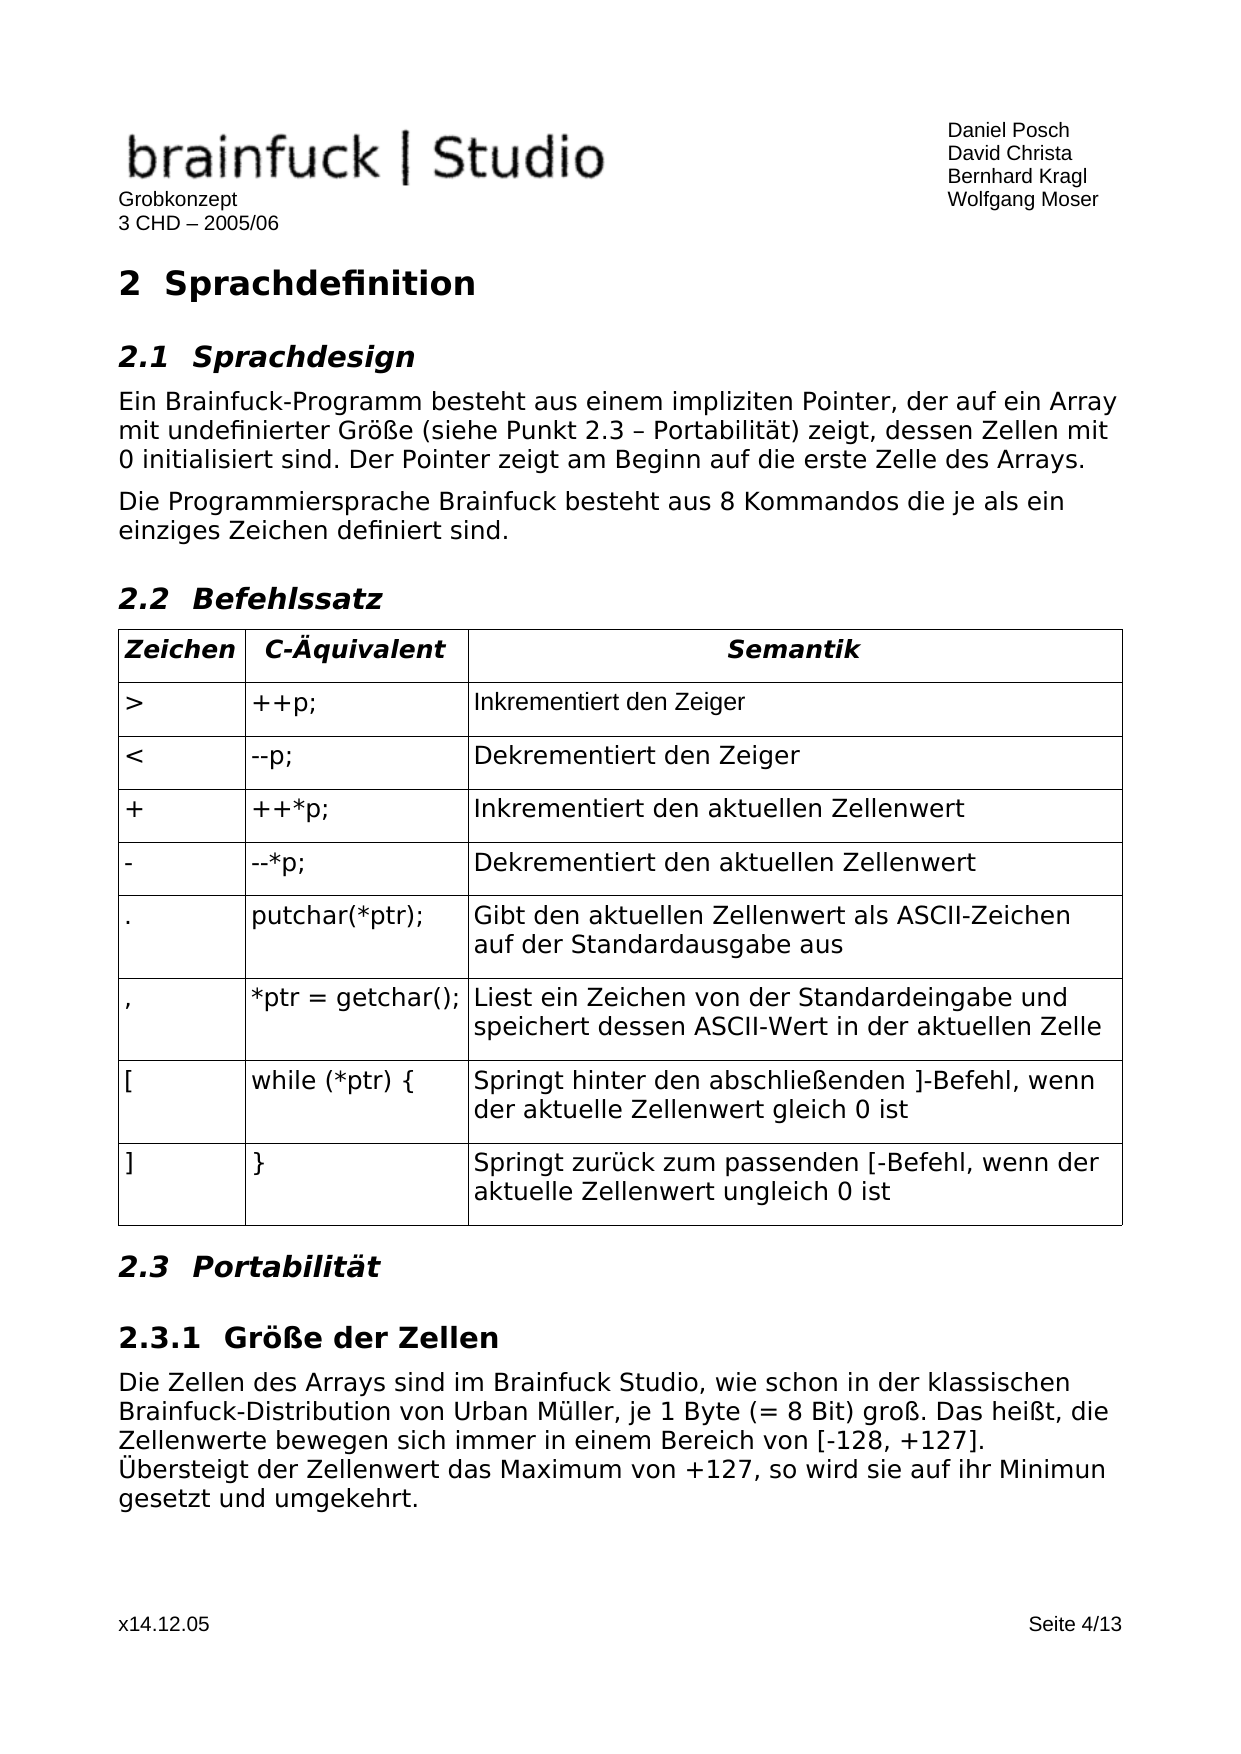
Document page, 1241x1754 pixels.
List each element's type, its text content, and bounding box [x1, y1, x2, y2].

table_cell } [246, 1144, 468, 1225]
subtitle Sprachdesign [118, 340, 1122, 374]
table_cell > [119, 683, 245, 736]
table_cell Gibt den aktuellen Zellenwert als ASCII-Zeichen auf der Standardausgabe aus [469, 896, 1122, 978]
table_cell . [119, 896, 245, 978]
table_cell [ [119, 1061, 245, 1142]
table_header Zeichen [119, 630, 245, 682]
table_cell , [119, 979, 245, 1060]
table_header Semantik [469, 630, 1122, 682]
table_cell Springt zurück zum passenden [-Befehl, wenn der aktuelle Zellenwert ungleich 0 ist [469, 1144, 1122, 1225]
text Die Zellen des Arrays sind im Brainfuck Studio, wie schon in der klassischen Brainfuck-Distribution von Urban Müller, je 1 Byte (= 8 Bit) groß. Das heißt, die Zellenwerte bewegen sich immer in einem Bereich von [-128, +127]. Übersteigt der Zellenwert das Maximum von +127, so wird sie auf ihr Minimun gesetzt und umgekehrt. [118, 1368, 1122, 1514]
table_cell Liest ein Zeichen von der Standardeingabe und speichert dessen ASCII-Wert in der aktuellen Zelle [469, 979, 1122, 1060]
table_cell --p; [246, 737, 468, 789]
subtitle Portabilität [118, 1250, 1122, 1284]
subtitle Größe der Zellen [118, 1321, 1122, 1355]
table_cell + [119, 790, 245, 842]
table_cell Springt hinter den abschließenden ]-Befehl, wenn der aktuelle Zellenwert gleich 0 ist [469, 1061, 1122, 1142]
table_cell - [119, 843, 245, 895]
table_cell *ptr = getchar(); [246, 979, 468, 1060]
table_cell --*p; [246, 843, 468, 895]
table_cell while (*ptr) { [246, 1061, 468, 1142]
table_cell Inkrementiert den aktuellen Zellenwert [469, 790, 1122, 842]
table_cell putchar(*ptr); [246, 896, 468, 978]
subtitle Sprachdefinition [118, 264, 1122, 303]
table_cell < [119, 737, 245, 789]
table_cell ++*p; [246, 790, 468, 842]
table_cell ++p; [246, 683, 468, 736]
text Die Programmiersprache Brainfuck besteht aus 8 Kommandos die je als ein einziges Zeichen definiert sind. [118, 487, 1122, 545]
table_cell Dekrementiert den Zeiger [469, 737, 1122, 789]
text Ein Brainfuck-Programm besteht aus einem impliziten Pointer, der auf ein Array mit undefinierter Größe (siehe Punkt 2.3 – Portabilität) zeigt, dessen Zellen mit 0 initialisiert sind. Der Pointer zeigt am Beginn auf die erste Zelle des Arrays. [118, 387, 1122, 474]
table_cell Inkrementiert den Zeiger [469, 683, 1122, 736]
table_cell Dekrementiert den aktuellen Zellenwert [469, 843, 1122, 895]
subtitle Befehlssatz [118, 583, 1122, 617]
table_header C-Äquivalent [246, 630, 468, 682]
table_cell ] [119, 1144, 245, 1225]
picture [118, 118, 609, 187]
